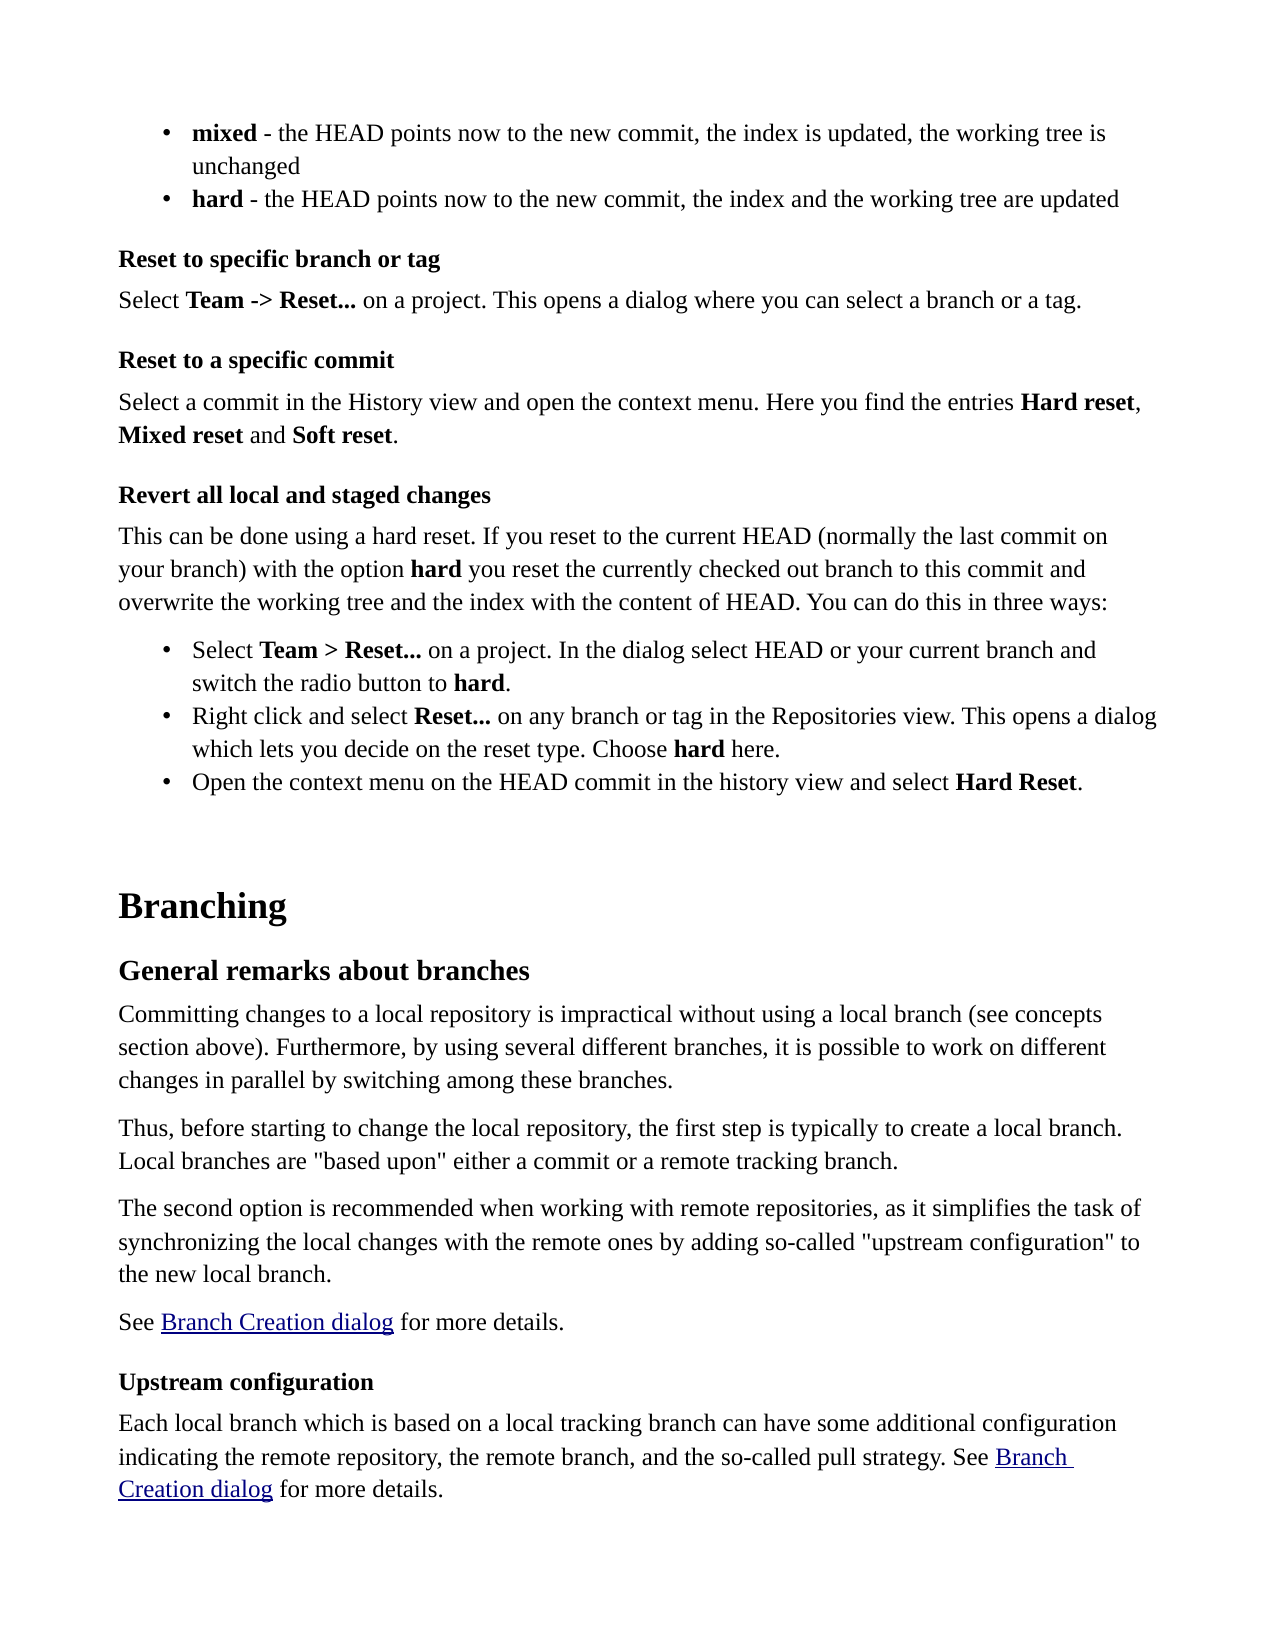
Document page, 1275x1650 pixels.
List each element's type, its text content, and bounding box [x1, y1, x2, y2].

subtitle Branching [118, 883, 1157, 926]
list mixed - the HEAD points now to the new commit, the index is updated, the working tree is unchanged [162, 118, 1157, 180]
list hard - the HEAD points now to the new commit, the index and the working tree are updated [162, 184, 1157, 213]
text The second option is recommended when working with remote repositories, as it simplifies the task of synchronizing the local changes with the remote ones by adding so-called "upstream configuration" to the new local branch. [118, 1193, 1157, 1288]
text Each local branch which is based on a local tracking branch can have some additional configuration indicating the remote repository, the remote branch, and the so-called pull strategy. See Branch Creation dialog for more details. [118, 1408, 1157, 1503]
text Thus, before starting to change the local repository, the first step is typically to create a local branch. Local branches are "based upon" either a commit or a remote tracking branch. [118, 1113, 1157, 1175]
subtitle Upstream configuration [118, 1367, 1157, 1396]
list Open the context menu on the HEAD commit in the history view and select Hard Reset. [162, 767, 1157, 796]
text Select Team -> Reset... on a project. This opens a dialog where you can select a branch or a tag. [118, 286, 1157, 314]
text This can be done using a hard reset. If you reset to the current HEAD (normally the last commit on your branch) with the option hard you reset the currently checked out branch to this commit and overwrite the working tree and the index with the content of HEAD. You can do this in three ways: [118, 521, 1157, 616]
subtitle Reset to a specific commit [118, 346, 1157, 374]
list Right click and select Reset... on any branch or tag in the Repositories view. This opens a dialog which lets you decide on the reset type. Choose hard here. [162, 701, 1157, 763]
text See Branch Creation dialog for more details. [118, 1307, 1157, 1336]
subtitle General remarks about branches [118, 953, 1157, 987]
subtitle Revert all local and staged changes [118, 480, 1157, 509]
text Select a commit in the History view and open the context menu. Here you find the entries Hard reset, Mixed reset and Soft reset. [118, 387, 1157, 449]
text Committing changes to a local repository is impractical without using a local branch (see concepts section above). Furthermore, by using several different branches, it is possible to work on different changes in parallel by switching among these branches. [118, 999, 1157, 1094]
subtitle Reset to specific branch or tag [118, 244, 1157, 273]
list Select Team > Reset... on a project. In the dialog select HEAD or your current branch and switch the radio button to hard. [162, 635, 1157, 697]
